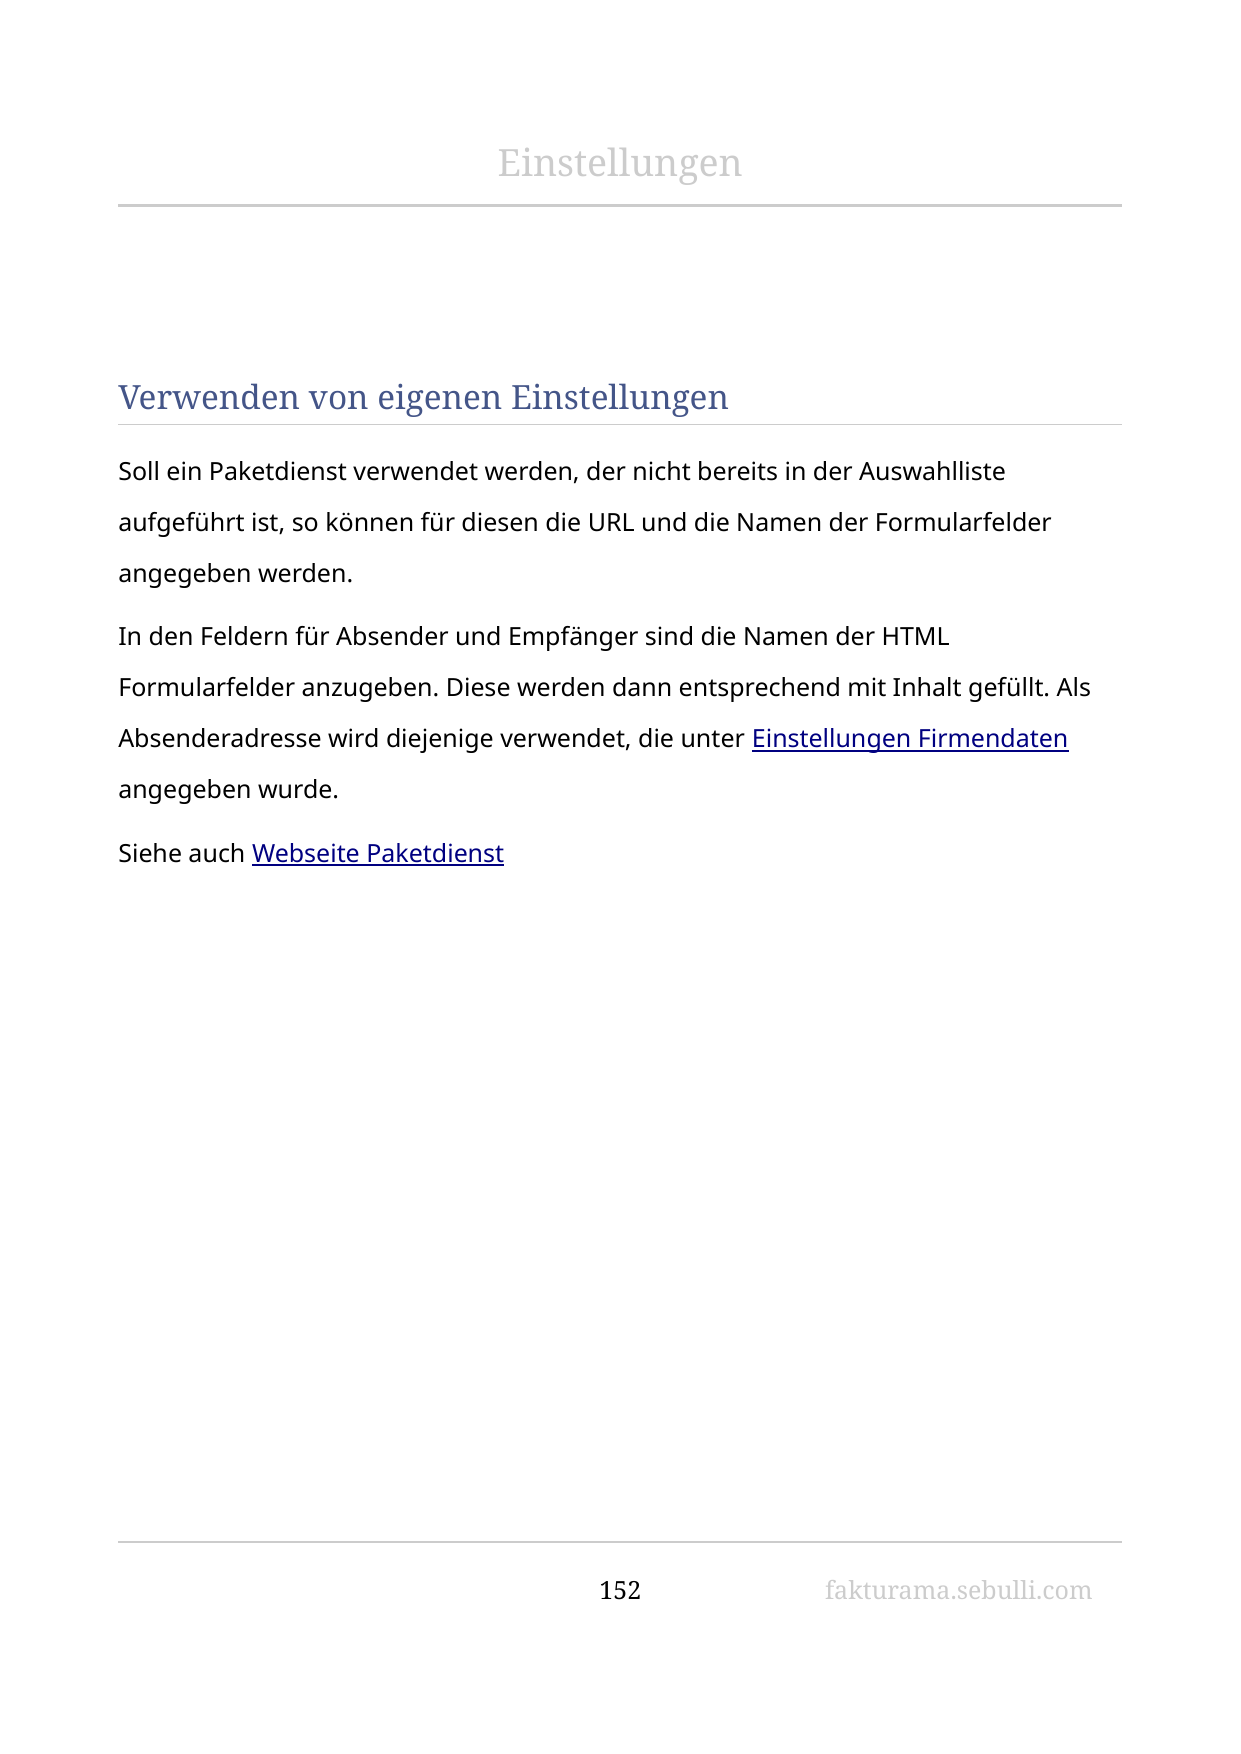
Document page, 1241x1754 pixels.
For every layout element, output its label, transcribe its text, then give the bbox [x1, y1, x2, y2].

text Soll ein Paketdienst verwendet werden, der nicht bereits in der Auswahlliste aufgeführt ist, so können für diesen die URL und die Namen der Formularfelder angegeben werden. [118, 453, 1122, 589]
text In den Feldern für Absender und Empfänger sind die Namen der HTML Formularfelder anzugeben. Diese werden dann entsprechend mit Inhalt gefüllt. Als Absenderadresse wird diejenige verwendet, die unter Einstellungen Firmendaten angegeben wurde. [118, 619, 1122, 806]
text Siehe auch Webseite Paketdienst [118, 836, 1122, 869]
subtitle Verwenden von eigenen Einstellungen [118, 373, 1122, 424]
